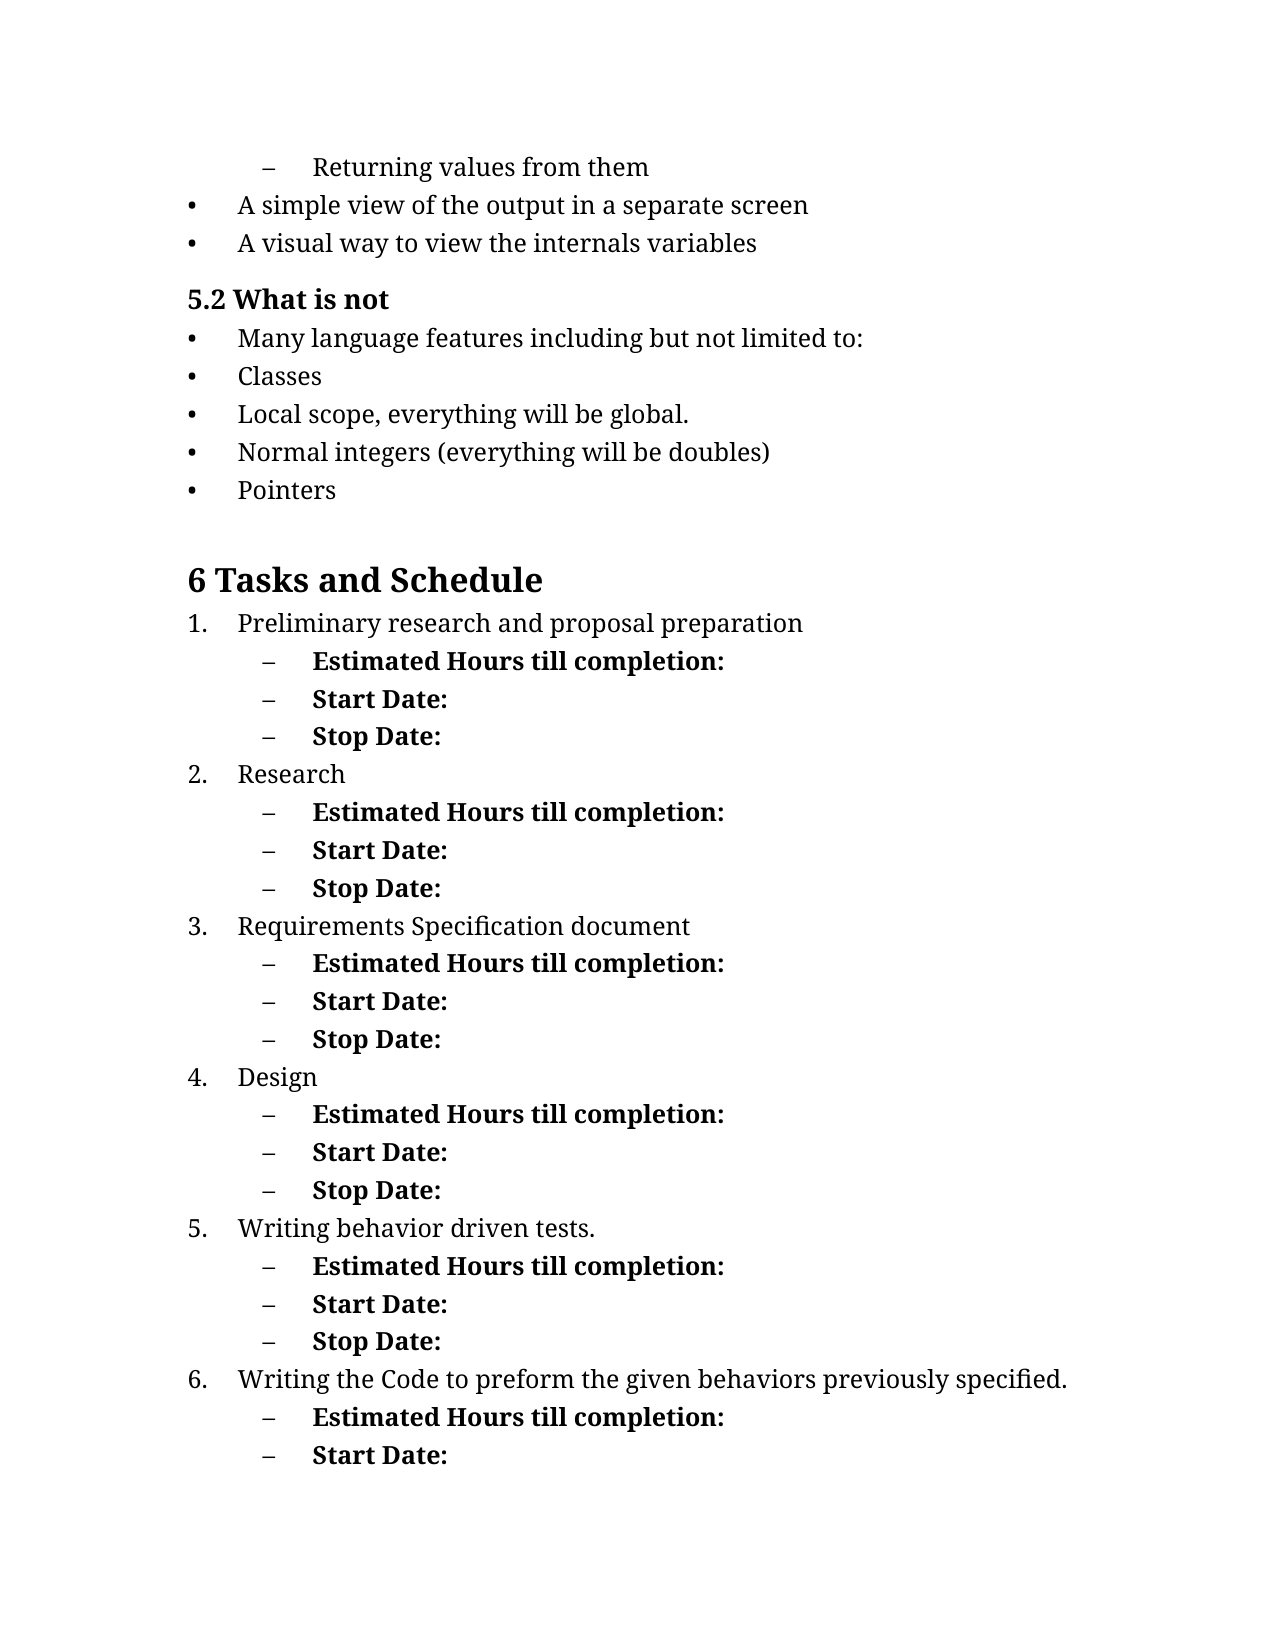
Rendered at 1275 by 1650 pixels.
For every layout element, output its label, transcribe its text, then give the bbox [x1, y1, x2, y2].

list Stop Date: [262, 719, 1087, 753]
list Estimated Hours till completion: [262, 946, 1087, 980]
list Requirements Specification document [187, 908, 1087, 942]
list A visual way to view the internals variables [187, 226, 1087, 260]
list Design [187, 1059, 1087, 1093]
list Start Date: [262, 1135, 1087, 1169]
list Stop Date: [262, 1324, 1087, 1358]
list Stop Date: [262, 1173, 1087, 1207]
list Start Date: [262, 681, 1087, 715]
list Preliminary research and proposal preparation [187, 606, 1087, 640]
list Local scope, everything will be global. [187, 397, 1087, 431]
list Start Date: [262, 1437, 1087, 1472]
list Start Date: [262, 832, 1087, 867]
list Start Date: [262, 1286, 1087, 1320]
list Writing behavior driven tests. [187, 1211, 1087, 1245]
list Normal integers (everything will be doubles) [187, 434, 1087, 469]
list Estimated Hours till completion: [262, 1400, 1087, 1434]
subtitle 5.2 What is not [187, 281, 1087, 317]
list Stop Date: [262, 1022, 1087, 1056]
list Pointers [187, 472, 1087, 506]
list Returning values from them [262, 150, 1087, 184]
list Many language features including but not limited to: [187, 321, 1087, 355]
list Estimated Hours till completion: [262, 1097, 1087, 1131]
list A simple view of the output in a separate screen [187, 188, 1087, 222]
list Research [187, 757, 1087, 791]
list Classes [187, 359, 1087, 393]
list Estimated Hours till completion: [262, 795, 1087, 829]
list Stop Date: [262, 870, 1087, 904]
list Estimated Hours till completion: [262, 643, 1087, 677]
list Start Date: [262, 984, 1087, 1018]
list Writing the Code to preform the given behaviors previously specified. [187, 1362, 1087, 1396]
subtitle 6 Tasks and Schedule [187, 556, 1087, 602]
list Estimated Hours till completion: [262, 1248, 1087, 1282]
